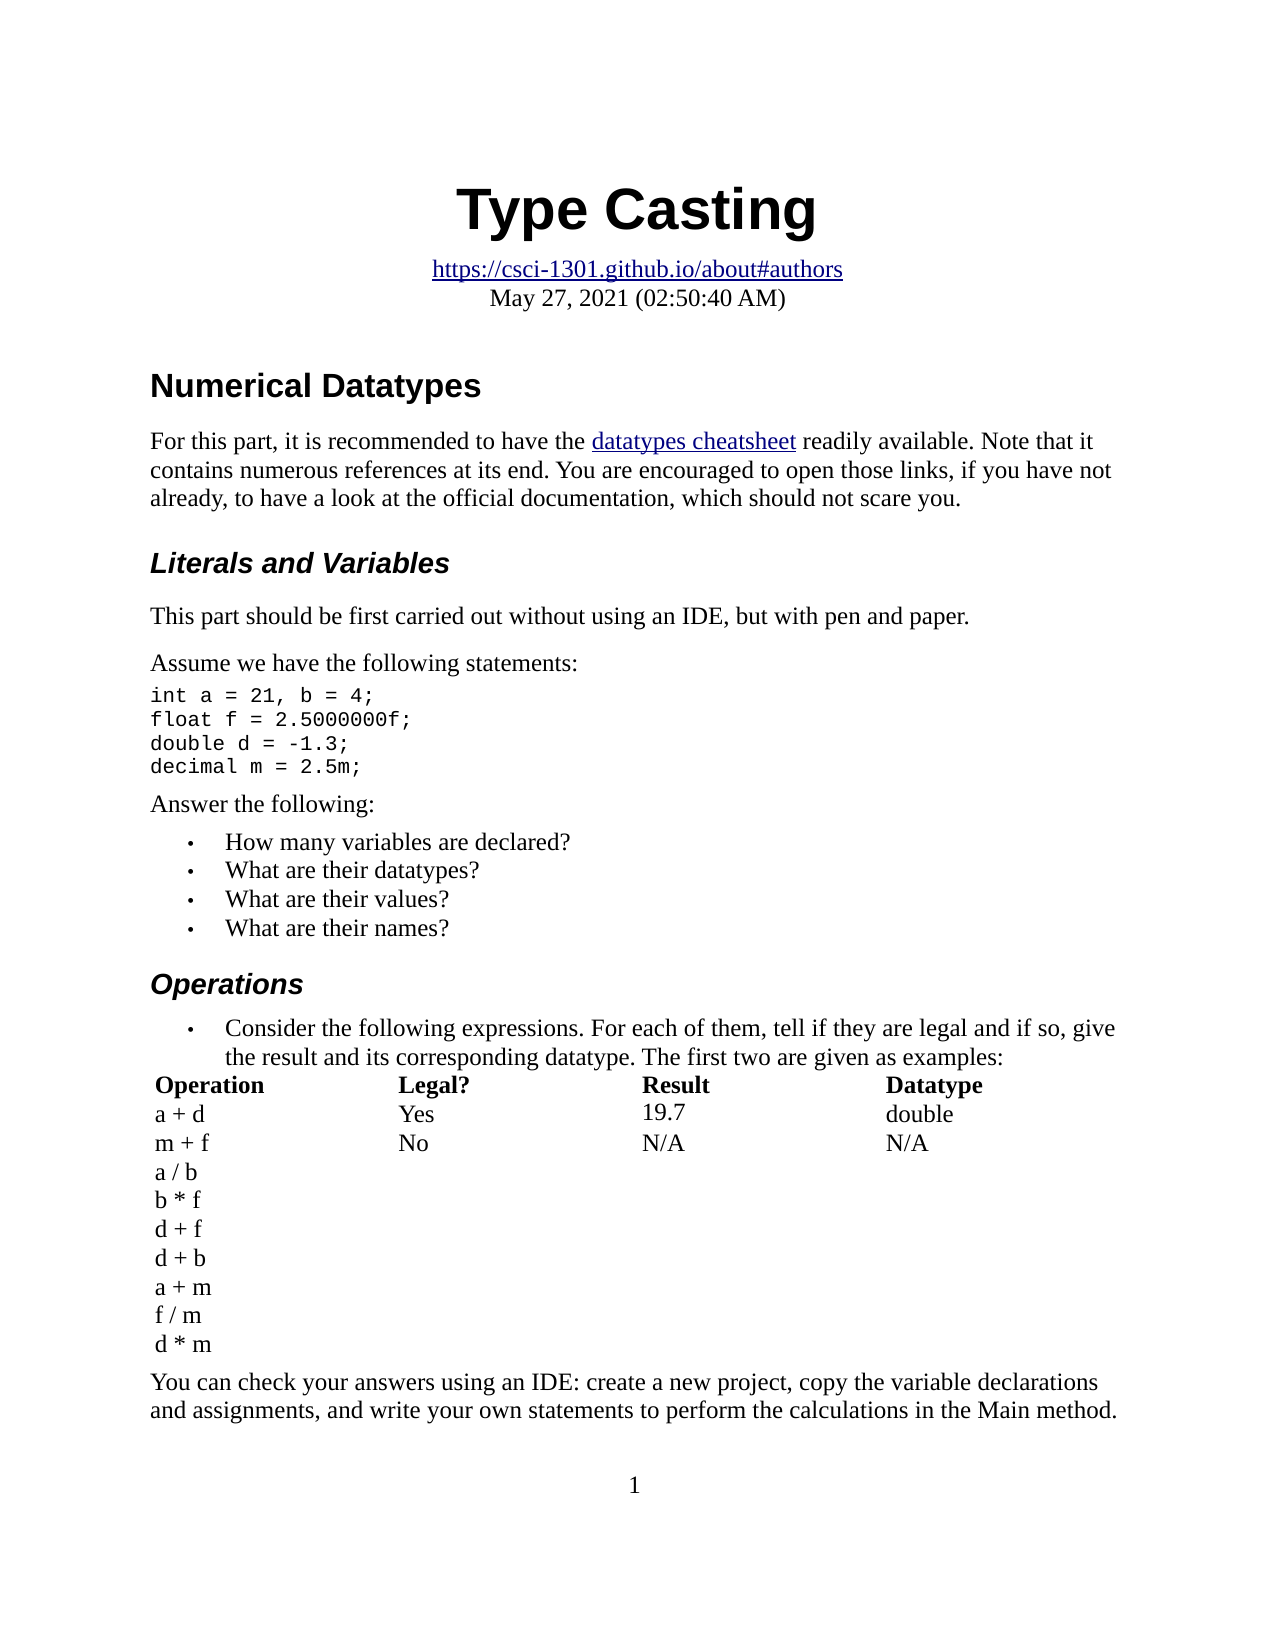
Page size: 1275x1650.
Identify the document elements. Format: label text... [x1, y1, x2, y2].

table_cell double [881, 1099, 1125, 1128]
text double d = -1.3; [150, 733, 1125, 756]
table_cell [881, 1157, 1125, 1185]
table_cell b * f [150, 1185, 394, 1214]
table_header Result [638, 1070, 881, 1099]
text For this part, it is recommended to have the datatypes cheatsheet readily available. Note that it contains numerous references at its end. You are encouraged to open those links, if you have not already, to have a look at the official documentation, which should not scare you. [150, 426, 1125, 512]
table_cell [394, 1300, 637, 1329]
table_cell [394, 1185, 637, 1214]
text This part should be first carried out without using an IDE, but with pen and paper. [150, 601, 1125, 630]
text Assume we have the following statements: [150, 648, 1125, 677]
table_cell N/A [638, 1128, 881, 1157]
table_cell f / m [150, 1300, 394, 1329]
table_cell [638, 1157, 881, 1185]
text decimal m = 2.5m; [150, 756, 1125, 780]
table_cell [394, 1329, 637, 1358]
table_cell [394, 1272, 637, 1300]
list What are their values? [187, 884, 1125, 913]
table_header Operation [150, 1070, 394, 1099]
table_header Legal? [394, 1070, 637, 1099]
text https://csci-1301.github.io/about#authors [150, 254, 1125, 283]
table_cell d + f [150, 1214, 394, 1243]
text Answer the following: [150, 789, 1125, 818]
table_cell [638, 1272, 881, 1300]
table_cell m + f [150, 1128, 394, 1157]
table_cell [394, 1157, 637, 1185]
list Consider the following expressions. For each of them, tell if they are legal and if so, give the result and its corresponding datatype. The first two are given as examples: [187, 1013, 1125, 1070]
table_cell [638, 1300, 881, 1329]
table_header Datatype [881, 1070, 1125, 1099]
table_cell d + b [150, 1243, 394, 1272]
table_cell [881, 1272, 1125, 1300]
subtitle Literals and Variables [150, 546, 1125, 580]
text May 27, 2021 (02:50:40 AM) [150, 283, 1125, 312]
table_cell [881, 1214, 1125, 1243]
text int a = 21, b = 4; [150, 686, 1125, 709]
table_cell [638, 1329, 881, 1358]
table_cell [638, 1214, 881, 1243]
table_cell [881, 1243, 1125, 1272]
subtitle Numerical Datatypes [150, 366, 1125, 404]
table_cell No [394, 1128, 637, 1157]
table_cell [638, 1099, 881, 1128]
table_cell Yes [394, 1099, 637, 1128]
table_cell a + m [150, 1272, 394, 1300]
table_cell [881, 1185, 1125, 1214]
table_cell [394, 1243, 637, 1272]
text You can check your answers using an IDE: create a new project, copy the variable declarations and assignments, and write your own statements to perform the calculations in the Main method. [150, 1367, 1125, 1424]
subtitle Operations [150, 967, 1125, 1000]
table_cell [394, 1214, 637, 1243]
table_cell a + d [150, 1099, 394, 1128]
list How many variables are declared? [187, 827, 1125, 856]
table_cell [881, 1329, 1125, 1358]
table_cell [881, 1300, 1125, 1329]
table_cell [638, 1185, 881, 1214]
title Type Casting [150, 175, 1125, 242]
table_cell N/A [881, 1128, 1125, 1157]
text float f = 2.5000000f; [150, 709, 1125, 733]
table_cell a / b [150, 1157, 394, 1185]
list What are their datatypes? [187, 856, 1125, 884]
table_cell [638, 1243, 881, 1272]
list What are their names? [187, 913, 1125, 942]
table_cell d * m [150, 1329, 394, 1358]
